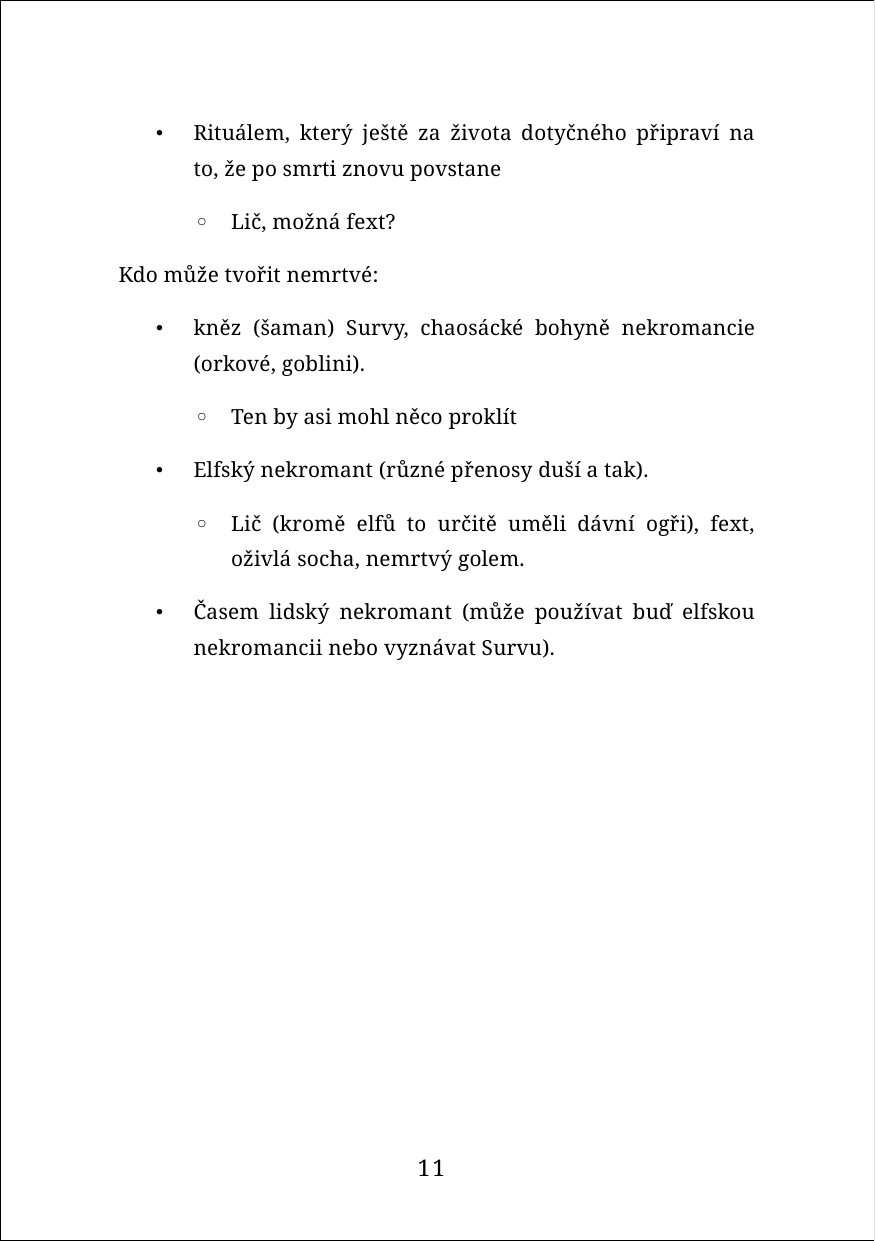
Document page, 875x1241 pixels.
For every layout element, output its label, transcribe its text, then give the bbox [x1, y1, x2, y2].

list Ten by asi mohl něco proklít [193, 402, 756, 431]
list kněz (šaman) Survy, chaosácké bohyně nekromancie (orkové, goblini). [156, 313, 756, 377]
list Elfský nekromant (různé přenosy duší a tak). [156, 455, 756, 484]
list Rituálem, který ještě za života dotyčného připraví na to, že po smrti znovu povstane [156, 118, 756, 182]
text Kdo může tvořit nemrtvé: [118, 260, 756, 289]
list Lič (kromě elfů to určitě uměli dávní ogři), fext, oživlá socha, nemrtvý golem. [193, 509, 756, 573]
list Lič, možná fext? [193, 207, 756, 235]
list Časem lidský nekromant (může používat buď elfskou nekromancii nebo vyznávat Survu). [156, 597, 756, 661]
